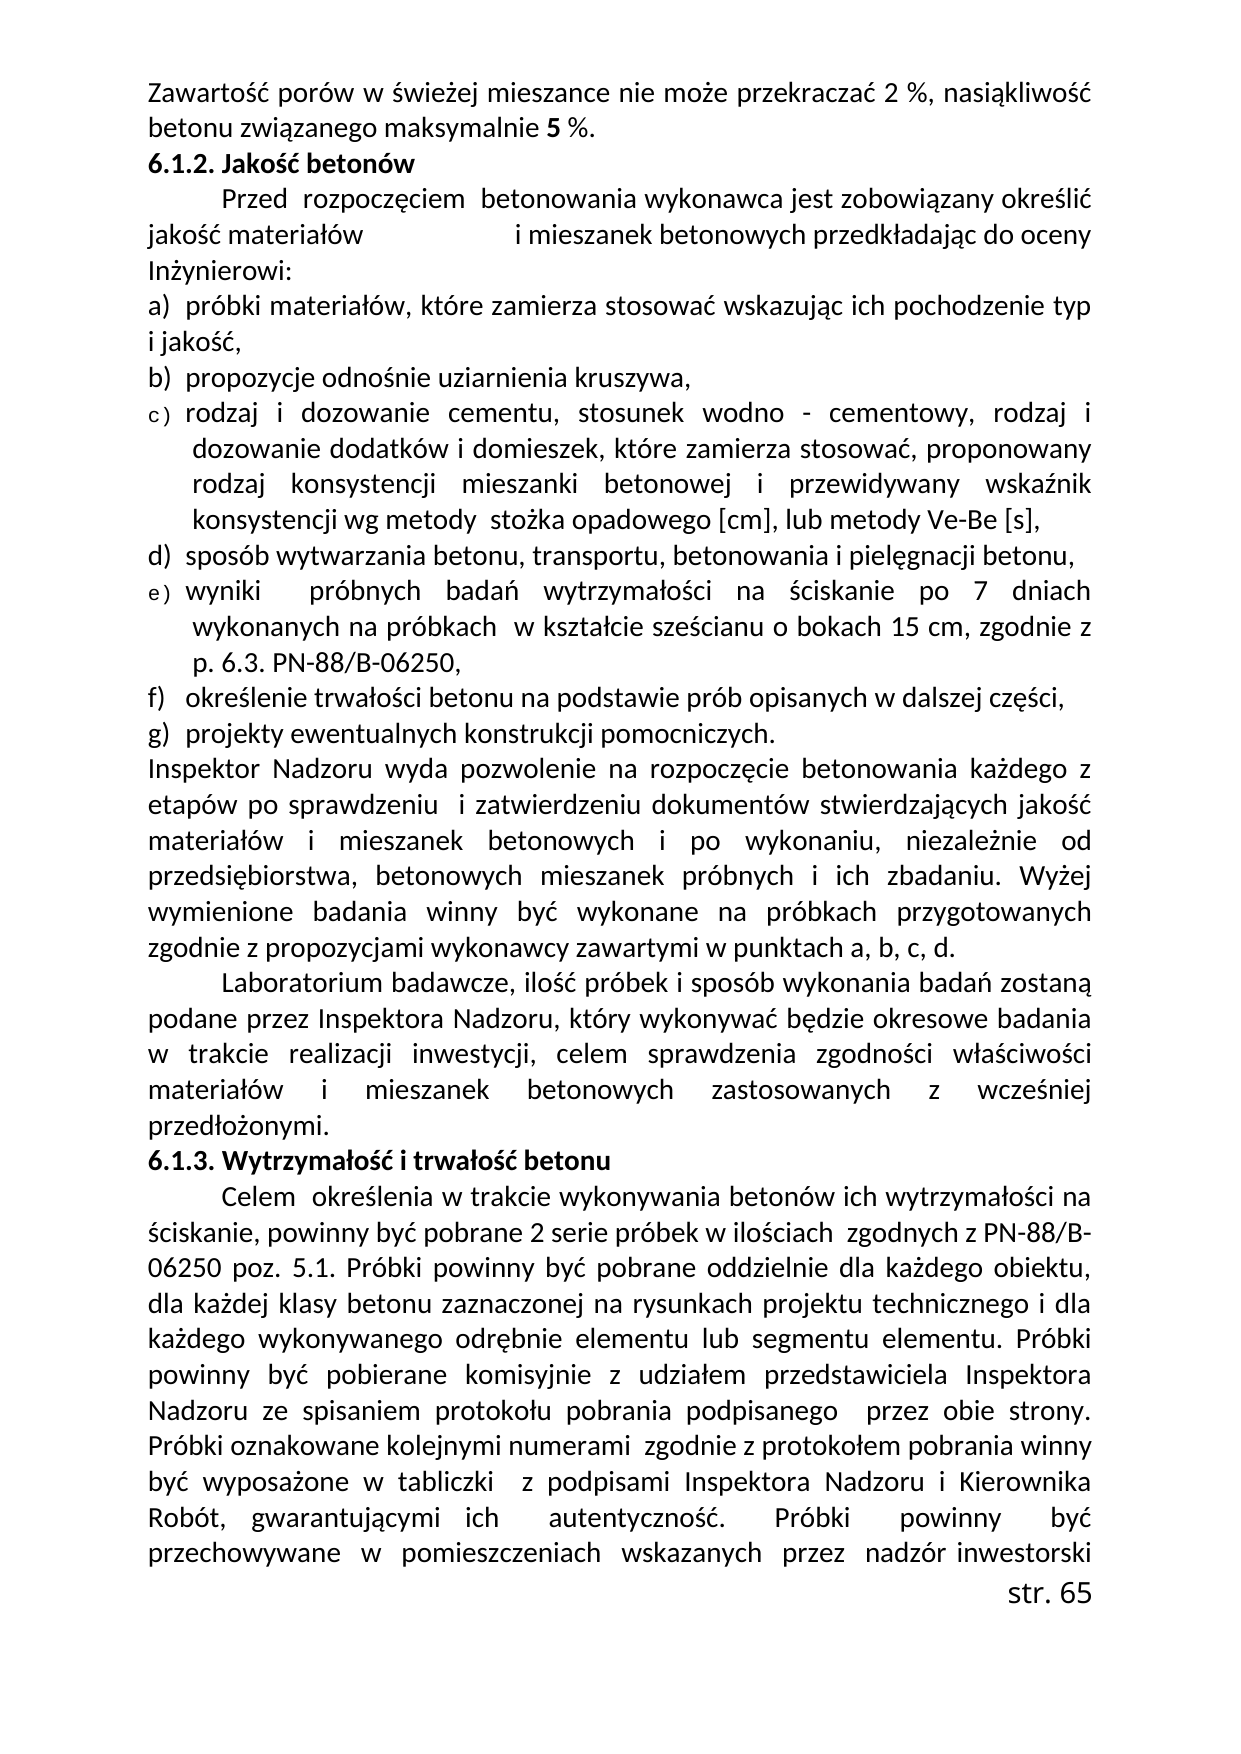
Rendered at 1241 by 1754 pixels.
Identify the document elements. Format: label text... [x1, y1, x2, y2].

list propozycje odnośnie uziarnienia kruszywa, [148, 359, 1093, 394]
list rodzaj i dozowanie cementu, stosunek wodno - cementowy, rodzaj i dozowanie dodatków i domieszek, które zamierza stosować, proponowany rodzaj konsystencji mieszanki betonowej i przewidywany wskaźnik konsystencji wg metody stożka opadowego [cm], lub metody Ve-Be [s], [148, 394, 1093, 537]
text Celem określenia w trakcie wykonywania betonów ich wytrzymałości na ściskanie, powinny być pobrane 2 serie próbek w ilościach zgodnych z PN-88/B-06250 poz. 5.1. Próbki powinny być pobrane oddzielnie dla każdego obiektu, dla każdej klasy betonu zaznaczonej na rysunkach projektu technicznego i dla każdego wykonywanego odrębnie elementu lub segmentu elementu. Próbki powinny być pobierane komisyjnie z udziałem przedstawiciela Inspektora Nadzoru ze spisaniem protokołu pobrania podpisanego przez obie strony. Próbki oznakowane kolejnymi numerami zgodnie z protokołem pobrania winny być wyposażone w tabliczki z podpisami Inspektora Nadzoru i Kierownika Robót, gwarantującymi ich autentyczność. Próbki powinny być przechowywane w pomieszczeniach wskazanych przez nadzór inwestorski [148, 1178, 1093, 1570]
text 6.1.2. Jakość betonów [148, 145, 1093, 181]
text Zawartość porów w świeżej mieszance nie może przekraczać 2 %, nasiąkliwość betonu związanego maksymalnie 5 %. [148, 74, 1093, 145]
list wyniki próbnych badań wytrzymałości na ściskanie po 7 dniach wykonanych na próbkach w kształcie sześcianu o bokach 15 cm, zgodnie z p. 6.3. PN-88/B-06250, [148, 572, 1093, 679]
list sposób wytwarzania betonu, transportu, betonowania i pielęgnacji betonu, [148, 537, 1093, 572]
text Inspektor Nadzoru wyda pozwolenie na rozpoczęcie betonowania każdego z etapów po sprawdzeniu i zatwierdzeniu dokumentów stwierdzających jakość materiałów i mieszanek betonowych i po wykonaniu, niezależnie od przedsiębiorstwa, betonowych mieszanek próbnych i ich zbadaniu. Wyżej wymienione badania winny być wykonane na próbkach przygotowanych zgodnie z propozycjami wykonawcy zawartymi w punktach a, b, c, d. [148, 751, 1093, 964]
text 6.1.3. Wytrzymałość i trwałość betonu [148, 1142, 1093, 1178]
list określenie trwałości betonu na podstawie prób opisanych w dalszej części, [148, 679, 1093, 715]
text Laboratorium badawcze, ilość próbek i sposób wykonania badań zostaną podane przez Inspektora Nadzoru, który wykonywać będzie okresowe badania w trakcie realizacji inwestycji, celem sprawdzenia zgodności właściwości materiałów i mieszanek betonowych zastosowanych z wcześniej przedłożonymi. [148, 964, 1093, 1142]
list próbki materiałów, które zamierza stosować wskazując ich pochodzenie typ i jakość, [148, 287, 1093, 359]
list projekty ewentualnych konstrukcji pomocniczych. [148, 715, 1093, 751]
text Przed rozpoczęciem betonowania wykonawca jest zobowiązany określić jakość materiałów i mieszanek betonowych przedkładając do oceny Inżynierowi: [148, 181, 1093, 287]
